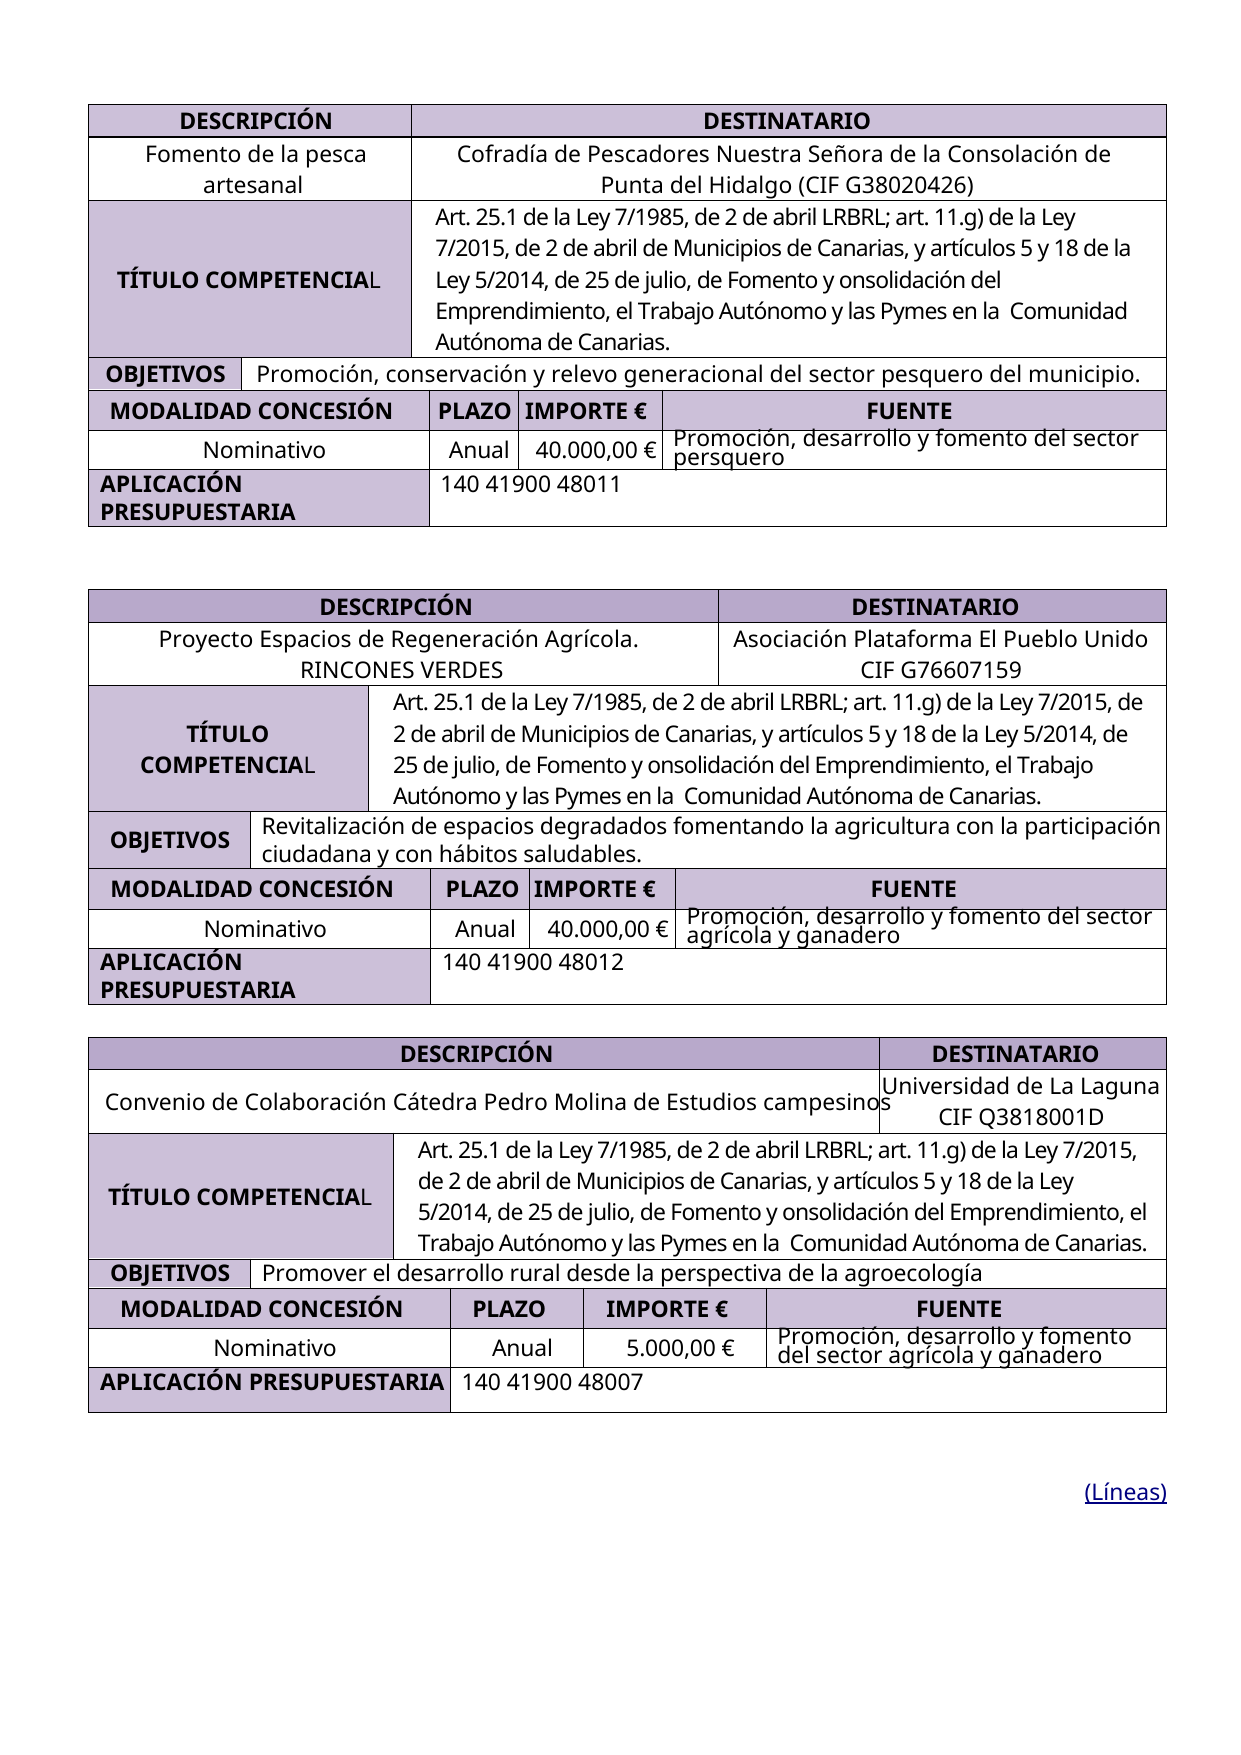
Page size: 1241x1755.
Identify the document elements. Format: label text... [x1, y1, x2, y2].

table_cell Anual [451, 1329, 583, 1367]
table_cell Nominativo [89, 1329, 450, 1367]
table_cell MODALIDAD CONCESIÓN [89, 1289, 450, 1328]
table_cell TÍTULO COMPETENCIAL [89, 1134, 393, 1258]
table_cell FUENTE [663, 391, 1166, 430]
table_cell OBJETIVOS [89, 1260, 250, 1287]
table_cell APLICACIÓN PRESUPUESTARIA [89, 1368, 450, 1412]
table_cell FUENTE [767, 1289, 1166, 1328]
table_cell MODALIDAD CONCESIÓN [89, 391, 429, 430]
table_cell 140 41900 48007 [451, 1368, 1166, 1412]
table_cell APLICACIÓN PRESUPUESTARIA [89, 949, 430, 1004]
table_cell OBJETIVOS [89, 812, 250, 868]
table_cell Proyecto Espacios de Regeneración Agrícola. RINCONES VERDES [89, 623, 718, 685]
table_cell Nominativo [89, 431, 429, 469]
table_header DESTINATARIO [412, 105, 1166, 136]
table_cell Revitalización de espacios degradados fomentando la agricultura con la participación ciudadana y con hábitos saludables. [251, 812, 1166, 868]
table_cell IMPORTE € [584, 1289, 766, 1328]
table_cell Promoción, conservación y relevo generacional del sector pesquero del municipio. [242, 358, 1166, 389]
table_cell 40.000,00 € [530, 910, 675, 947]
table_cell PLAZO [431, 869, 529, 909]
table_cell Promover el desarrollo rural desde la perspectiva de la agroecología [251, 1260, 1166, 1287]
table_cell 40.000,00 € [519, 431, 662, 469]
table_cell PLAZO [451, 1289, 583, 1328]
table_cell Cofradía de Pescadores Nuestra Señora de la Consolación de Punta del Hidalgo (CIF G38020426) [412, 138, 1166, 200]
table_cell Anual [430, 431, 518, 469]
table_cell Asociación Plataforma El Pueblo Unido CIF G76607159 [719, 623, 1166, 685]
table_cell 140 41900 48011 [430, 470, 1166, 526]
table_cell Promoción, desarrollo y fomento del sector agrícola y ganadero [767, 1329, 1166, 1367]
table_cell Universidad de La Laguna CIF Q3818001D [880, 1070, 1166, 1132]
table_header DESCRIPCIÓN [89, 1038, 879, 1069]
table_cell FUENTE [676, 869, 1166, 909]
table_cell APLICACIÓN PRESUPUESTARIA [89, 470, 429, 526]
table_header DESCRIPCIÓN [89, 105, 411, 136]
table_cell 140 41900 48012 [431, 949, 1166, 1004]
table_header DESTINATARIO [719, 590, 1166, 622]
table_cell Art. 25.1 de la Ley 7/1985, de 2 de abril LRBRL; art. 11.g) de la Ley 7/2015, de 2 de abril de Municipios de Canarias, y artículos 5 y 18 de la Ley 5/2014, de 25 de julio, de Fomento y onsolidación del Emprendimiento, el Trabajo Autónomo y las Pymes en la Comunidad Autónoma de Canarias. [412, 201, 1166, 357]
table_cell Anual [431, 910, 529, 947]
table_cell PLAZO [430, 391, 518, 430]
table_cell Art. 25.1 de la Ley 7/1985, de 2 de abril LRBRL; art. 11.g) de la Ley 7/2015, de 2 de abril de Municipios de Canarias, y artículos 5 y 18 de la Ley 5/2014, de 25 de julio, de Fomento y onsolidación del Emprendimiento, el Trabajo Autónomo y las Pymes en la Comunidad Autónoma de Canarias. [394, 1134, 1166, 1258]
table_cell IMPORTE € [519, 391, 662, 430]
table_header DESTINATARIO [880, 1038, 1166, 1069]
table_cell TÍTULO COMPETENCIAL [89, 686, 368, 811]
table_cell Fomento de la pesca artesanal [89, 138, 411, 200]
table_cell Promoción, desarrollo y fomento del sector agrícola y ganadero [676, 910, 1166, 947]
text (Líneas) [88, 1476, 1167, 1507]
table_header DESCRIPCIÓN [89, 590, 718, 622]
table_cell Nominativo [89, 910, 430, 947]
table_cell IMPORTE € [530, 869, 675, 909]
table_cell Promoción, desarrollo y fomento del sector persquero [663, 431, 1166, 469]
table_cell Convenio de Colaboración Cátedra Pedro Molina de Estudios campesinos [89, 1070, 879, 1132]
table_cell Art. 25.1 de la Ley 7/1985, de 2 de abril LRBRL; art. 11.g) de la Ley 7/2015, de 2 de abril de Municipios de Canarias, y artículos 5 y 18 de la Ley 5/2014, de 25 de julio, de Fomento y onsolidación del Emprendimiento, el Trabajo Autónomo y las Pymes en la Comunidad Autónoma de Canarias. [369, 686, 1166, 811]
table_cell TÍTULO COMPETENCIAL [89, 201, 411, 357]
table_cell OBJETIVOS [89, 358, 241, 389]
table_cell MODALIDAD CONCESIÓN [89, 869, 430, 909]
table_cell 5.000,00 € [584, 1329, 766, 1367]
